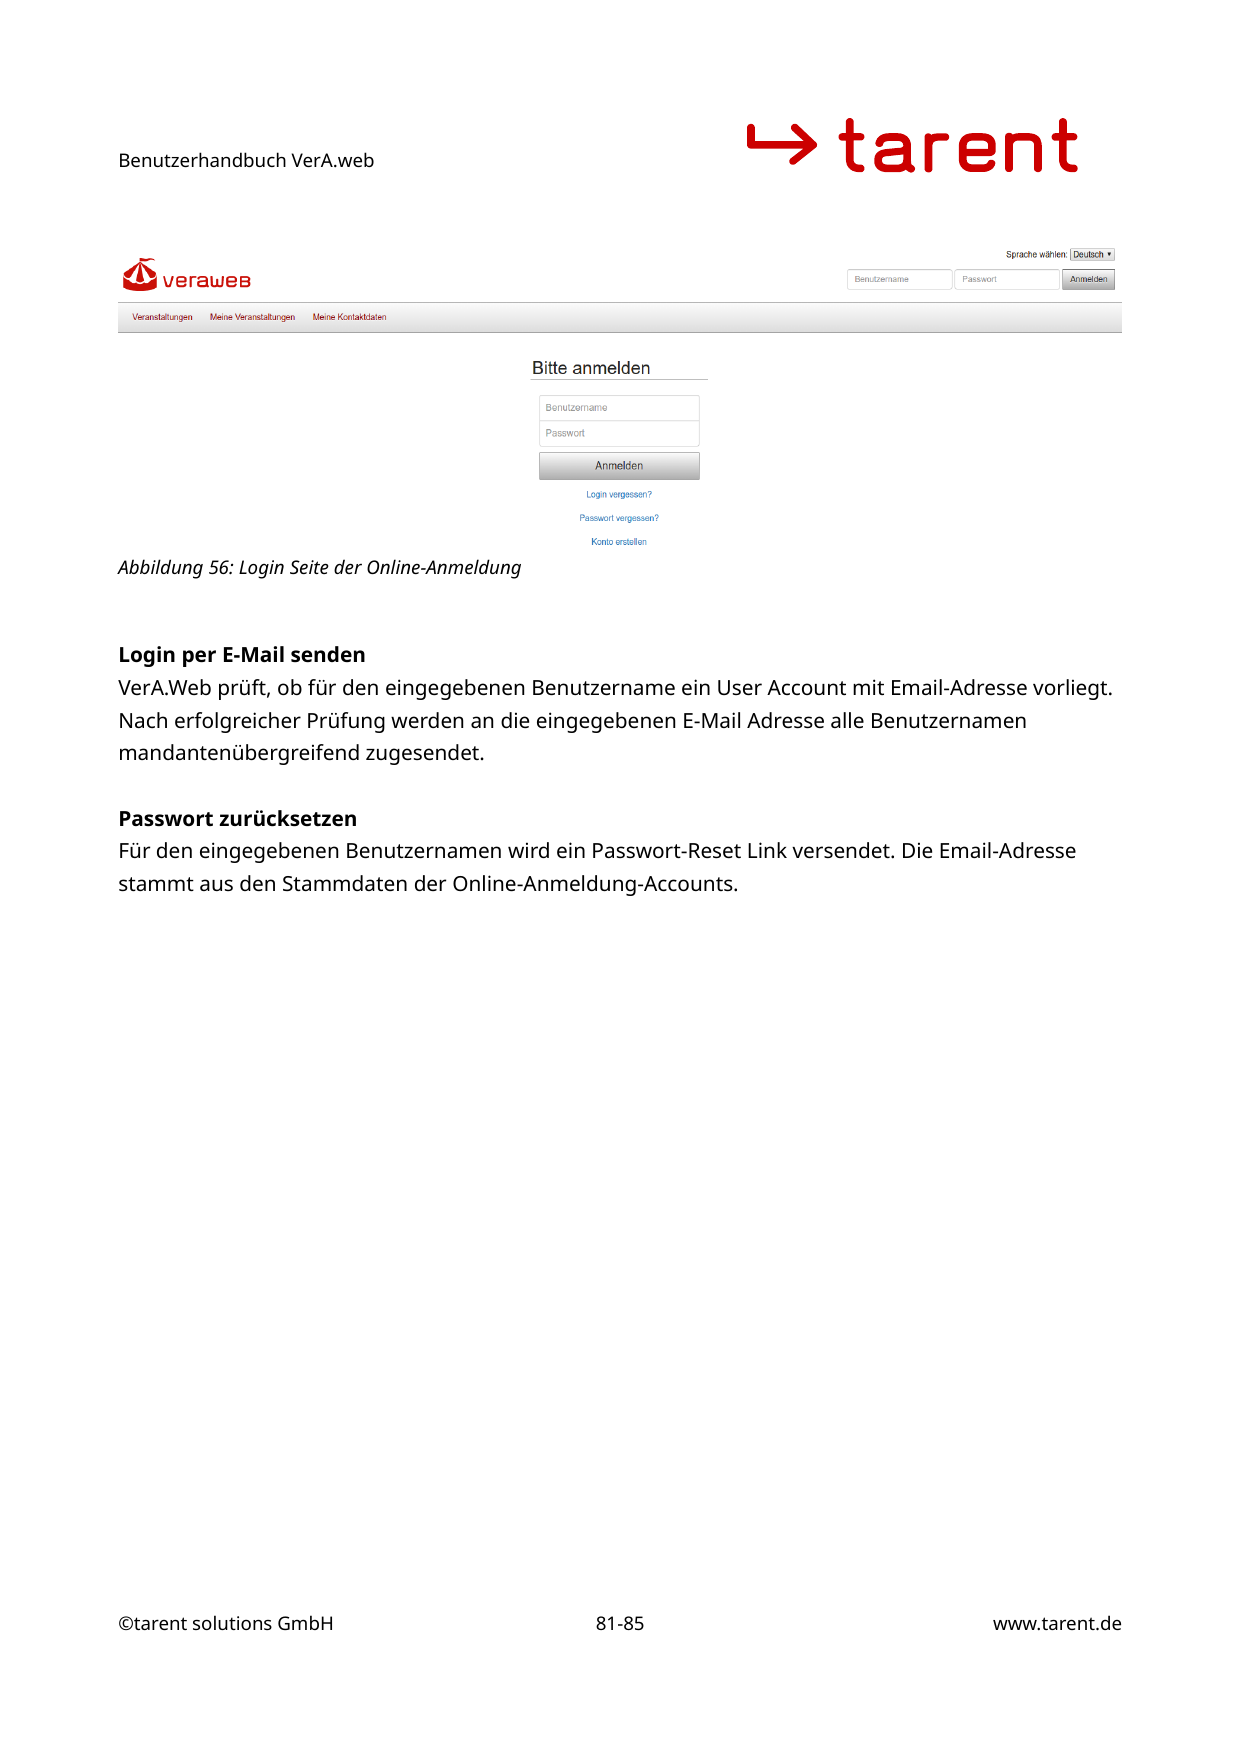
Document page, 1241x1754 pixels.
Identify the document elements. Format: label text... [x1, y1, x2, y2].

text VerA.Web prüft, ob für den eingegebenen Benutzername ein User Account mit Email-Adresse vorliegt. Nach erfolgreicher Prüfung werden an die eingegebenen E-Mail Adresse alle Benutzernamen mandantenübergreifend zugesendet. [118, 673, 1122, 767]
text Für den eingegebenen Benutzernamen wird ein Passwort-Reset Link versendet. Die Email-Adresse stammt aus den Stammdaten der Online-Anmeldung-Accounts. [118, 836, 1122, 897]
text Abbildung 56: Login Seite der Online-Anmeldung [118, 551, 1122, 580]
picture [118, 244, 1122, 551]
text Login per E-Mail senden [118, 641, 1122, 669]
text Passwort zurücksetzen [118, 804, 1122, 832]
